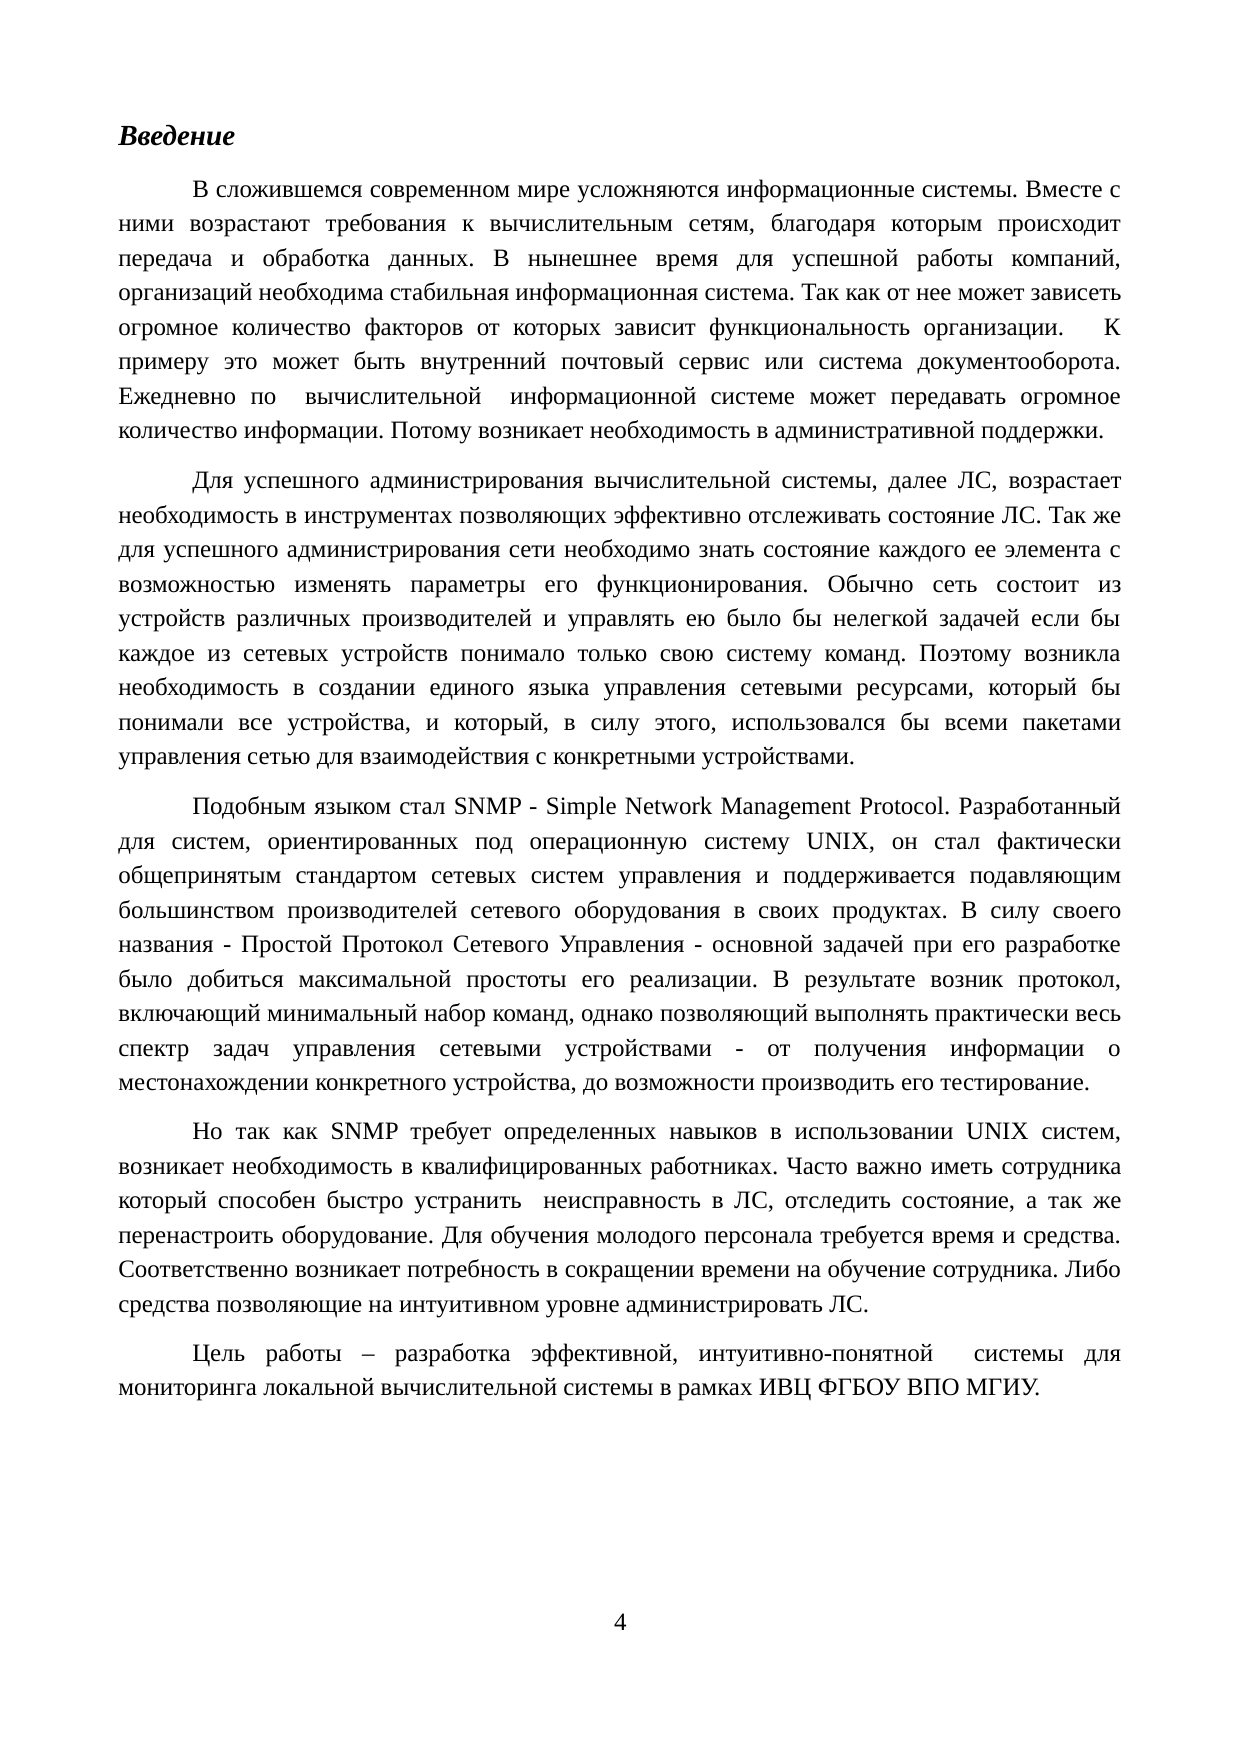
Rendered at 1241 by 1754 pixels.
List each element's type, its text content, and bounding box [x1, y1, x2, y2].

text Цель работы – разработка эффективной, интуитивно-понятной системы для мониторинга локальной вычислительной системы в рамках ИВЦ ФГБОУ ВПО МГИУ. [118, 1338, 1122, 1401]
text Для успешного администрирования вычислительной системы, далее ЛС, возрастает необходимость в инструментах позволяющих эффективно отслеживать состояние ЛС. Так же для успешного администрирования сети необходимо знать состояние каждого ее элемента с возможностью изменять параметры его функционирования. Обычно сеть состоит из устройств различных производителей и управлять ею было бы нелегкой задачей если бы каждое из сетевых устройств понимало только свою систему команд. Поэтому возникла необходимость в создании единого языка управления сетевыми ресурсами, который бы понимали все устройства, и который, в силу этого, использовался бы всеми пакетами управления сетью для взаимодействия с конкретными устройствами. [118, 465, 1122, 770]
text Но так как SNMP требует определенных навыков в использовании UNIX систем, возникает необходимость в квалифицированных работниках. Часто важно иметь сотрудника который способен быстро устранить неисправность в ЛС, отследить состояние, а так же перенастроить оборудование. Для обучения молодого персонала требуется время и средства. Соответственно возникает потребность в сокращении времени на обучение сотрудника. Либо средства позволяющие на интуитивном уровне администрировать ЛС. [118, 1116, 1122, 1317]
text В сложившемся современном мире усложняются информационные системы. Вместе с ними возрастают требования к вычислительным сетям, благодаря которым происходит передача и обработка данных. В нынешнее время для успешной работы компаний, организаций необходима стабильная информационная система. Так как от нее может зависеть огромное количество факторов от которых зависит функциональность организации. К примеру это может быть внутренний почтовый сервис или система документооборота. Ежедневно по вычислительной информационной системе может передавать огромное количество информации. Потому возникает необходимость в административной поддержки. [118, 174, 1122, 444]
text Подобным языком стал SNMP - Simple Network Management Protocol. Разработанный для систем, ориентированных под операционную систему UNIX, он стал фактически общепринятым стандартом сетевых систем управления и поддерживается подавляющим большинством производителей сетевого оборудования в своих продуктах. В силу своего названия - Простой Протокол Сетевого Управления - основной задачей при его разработке было добиться максимальной простоты его реализации. В результате возник протокол, включающий минимальный набор команд, однако позволяющий выполнять практически весь спектр задач управления сетевыми устройствами - от получения информации о местонахождении конкретного устройства, до возможности производить его тестирование. [118, 791, 1122, 1096]
text Введение [118, 118, 1122, 152]
